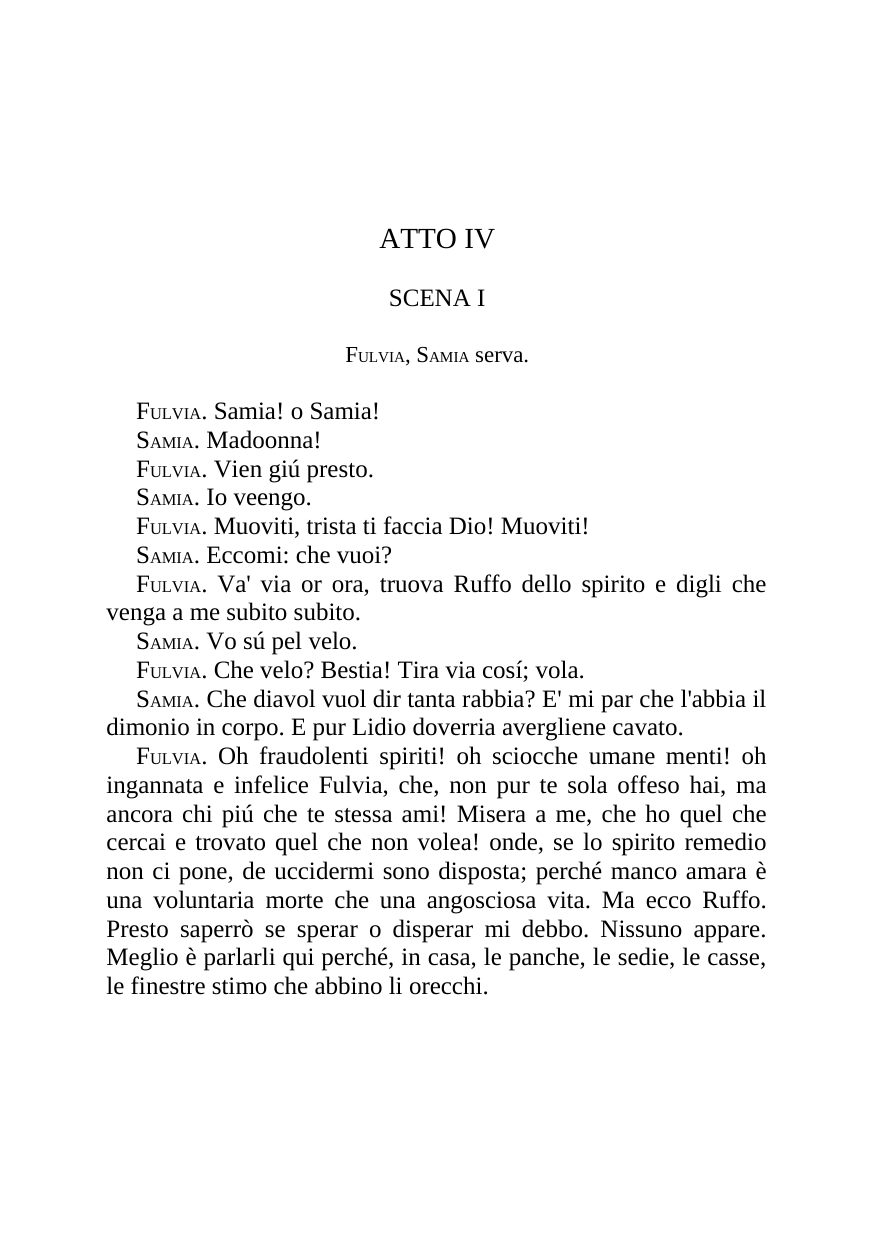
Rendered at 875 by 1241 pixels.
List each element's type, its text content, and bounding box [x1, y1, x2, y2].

text ATTO IV [106, 221, 768, 255]
text Fulvia. Va' via or ora, truova Ruffo dello spirito e digli che venga a me subito subito. [106, 569, 768, 626]
text Samia. Eccomi: che vuoi? [106, 540, 768, 569]
text Samia. Madoonna! [106, 425, 768, 454]
text Samia. Che diavol vuol dir tanta rabbia? E' mi par che l'abbia il dimonio in corpo. E pur Lidio doverria avergliene cavato. [106, 684, 768, 741]
text Samia. Vo sú pel velo. [106, 626, 768, 655]
text Fulvia. Samia! o Samia! [106, 396, 768, 425]
text Fulvia. Vien giú presto. [106, 454, 768, 482]
text Fulvia. Muoviti, trista ti faccia Dio! Muoviti! [106, 511, 768, 540]
text Fulvia. Oh fraudolenti spiriti! oh sciocche umane menti! oh ingannata e infelice Fulvia, che, non pur te sola offeso hai, ma ancora chi piú che te stessa ami! Misera a me, che ho quel che cercai e trovato quel che non volea! onde, se lo spirito remedio non ci pone, de uccidermi sono disposta; perché manco amara è una voluntaria morte che una angosciosa vita. Ma ecco Ruffo. Presto saperrò se sperar o disperar mi debbo. Nissuno appare. Meglio è parlarli qui perché, in casa, le panche, le sedie, le casse, le finestre stimo che abbino li orecchi. [106, 741, 768, 1000]
text Fulvia, Samia serva. [106, 341, 768, 367]
text Samia. Io veengo. [106, 482, 768, 511]
text SCENA I [106, 283, 768, 312]
text Fulvia. Che velo? Bestia! Tira via cosí; vola. [106, 655, 768, 684]
